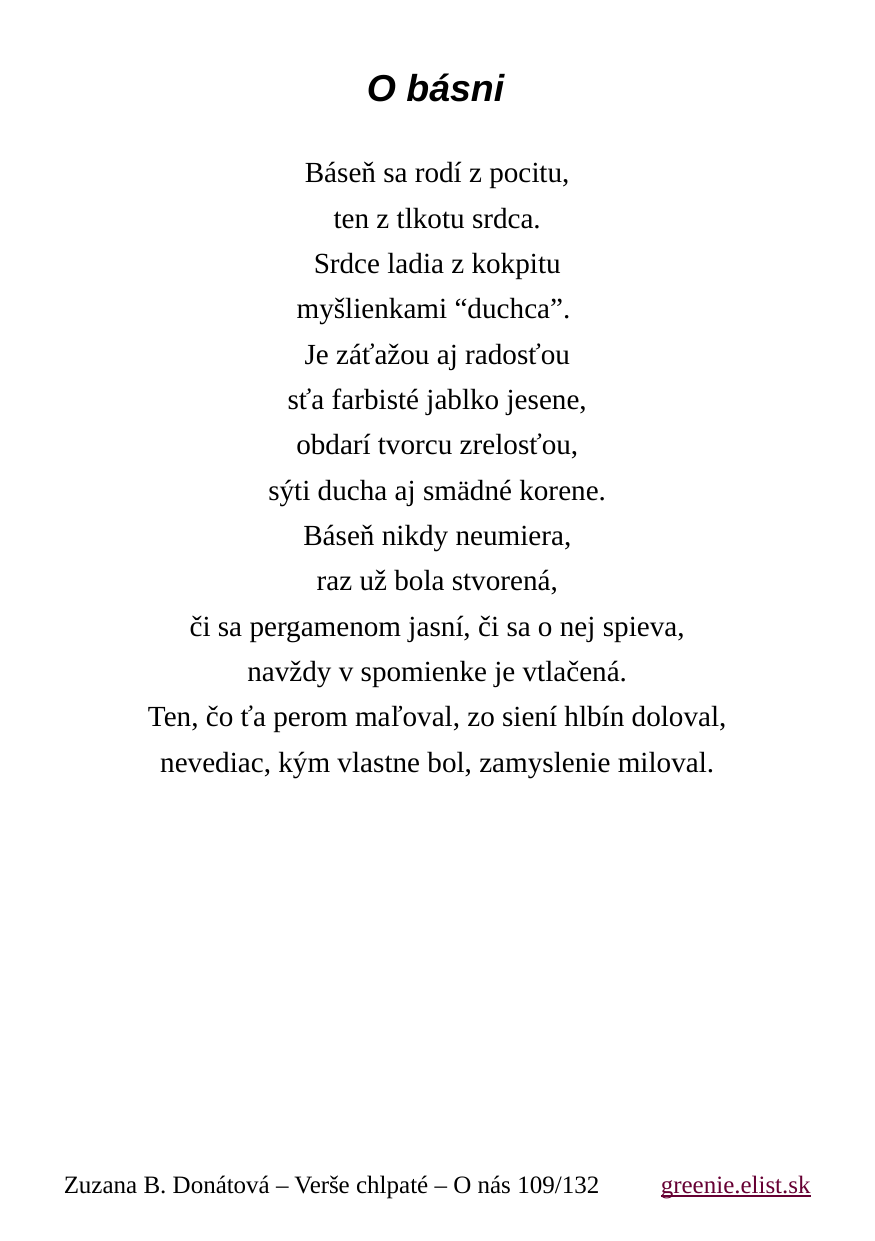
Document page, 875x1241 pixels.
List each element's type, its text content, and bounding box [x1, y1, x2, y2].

text nevediac, kým vlastne bol, zamyslenie miloval. [41, 745, 833, 778]
text ten z tlkotu srdca. [41, 201, 833, 234]
text Srdce ladia z kokpitu [41, 246, 833, 280]
text raz už bola stvorená, [41, 563, 833, 597]
text Ten, čo ťa perom maľoval, zo siení hlbín doloval, [41, 699, 833, 733]
text Báseň nikdy neumiera, [41, 518, 833, 552]
text sýti ducha aj smädné korene. [41, 473, 833, 506]
text Je záťažou aj radosťou [41, 337, 833, 370]
text či sa pergamenom jasní, či sa o nej spieva, [41, 609, 833, 642]
text navždy v spomienke je vtlačená. [41, 654, 833, 688]
subtitle O básni [41, 66, 833, 109]
text Báseň sa rodí z pocitu, [41, 156, 833, 189]
text sťa farbisté jablko jesene, [41, 382, 833, 416]
text myšlienkami “duchca”. [41, 292, 833, 325]
text obdarí tvorcu zrelosťou, [41, 427, 833, 461]
